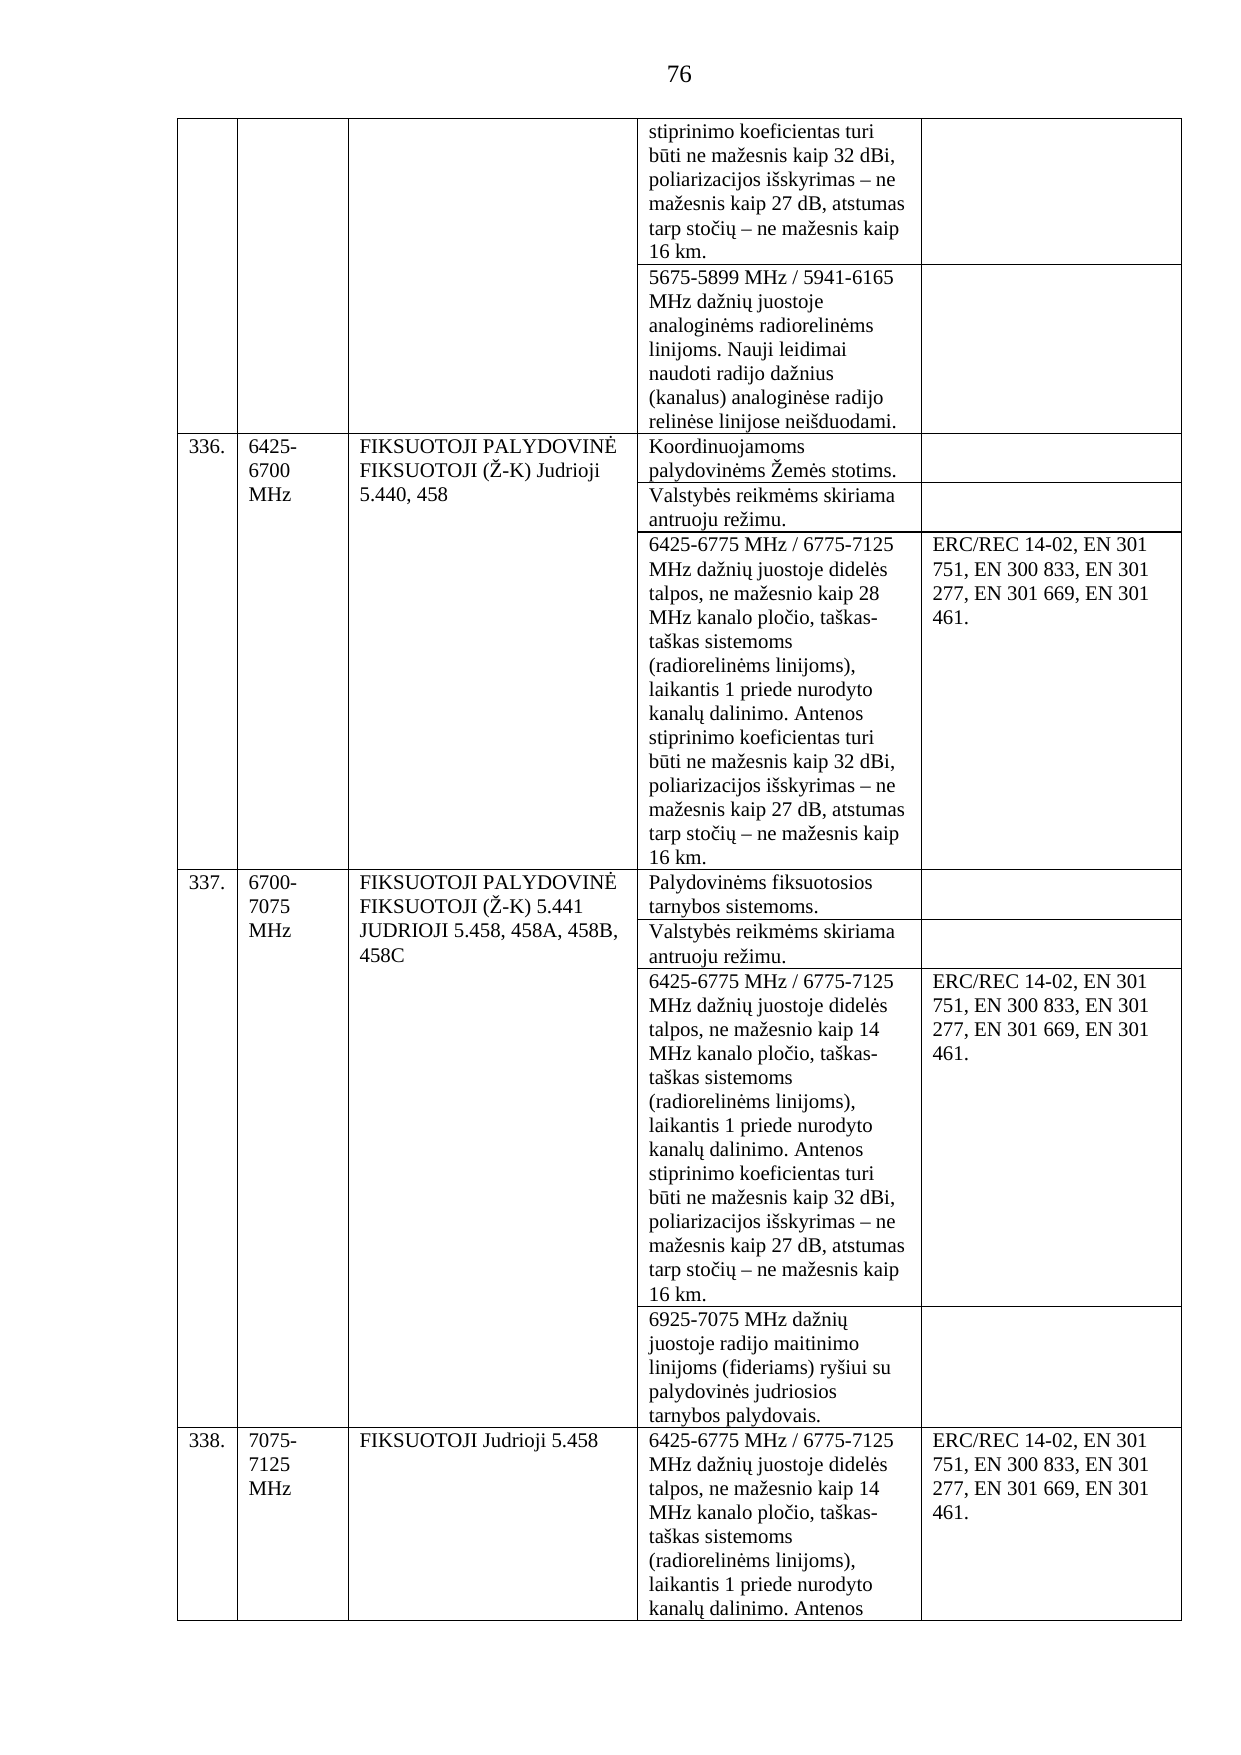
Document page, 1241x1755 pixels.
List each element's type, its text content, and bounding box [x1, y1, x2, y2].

table_cell 6925-7075 MHz dažnių juostoje radijo maitinimo linijoms (fideriams) ryšiui su palydovinės judriosios tarnybos palydovais. [638, 1307, 921, 1427]
table_cell 5675-5899 MHz / 5941-6165 MHz dažnių juostoje analoginėms radiorelinėms linijoms. Nauji leidimai naudoti radijo dažnius (kanalus) analoginėse radijo relinėse linijose neišduodami. [638, 265, 921, 433]
table_cell 6425-6775 MHz / 6775-7125 MHz dažnių juostoje didelės talpos, ne mažesnio kaip 14 MHz kanalo pločio, taškas-taškas sistemoms (radiorelinėms linijoms), laikantis 1 priede nurodyto kanalų dalinimo. Antenos stiprinimo koeficientas turi būti ne mažesnis kaip 32 dBi, poliarizacijos išskyrimas – ne mažesnis kaip 27 dB, atstumas tarp stočių – ne mažesnis kaip 16 km. [638, 969, 921, 1306]
table_cell 337. [178, 870, 237, 1427]
table_cell 338. [178, 1428, 237, 1620]
table_cell FIKSUOTOJI PALYDOVINĖ FIKSUOTOJI (Ž-K) 5.441 JUDRIOJI 5.458, 458A, 458B, 458C [349, 870, 637, 1427]
table_cell 6700-7075 MHz [238, 870, 348, 1427]
table_cell [349, 119, 637, 433]
table_cell [922, 483, 1181, 531]
table_cell Valstybės reikmėms skiriama antruoju režimu. [638, 920, 921, 968]
table_cell [922, 1307, 1181, 1427]
table_cell Valstybės reikmėms skiriama antruoju režimu. [638, 483, 921, 531]
table_cell [922, 265, 1181, 433]
table_cell ERC/REC 14-02, EN 301 751, EN 300 833, EN 301 277, EN 301 669, EN 301 461. [922, 533, 1181, 869]
table_cell stiprinimo koeficientas turi būti ne mažesnis kaip 32 dBi, poliarizacijos išskyrimas – ne mažesnis kaip 27 dB, atstumas tarp stočių – ne mažesnis kaip 16 km. [638, 119, 921, 263]
table_cell Koordinuojamoms palydovinėms Žemės stotims. [638, 434, 921, 482]
table_cell 7075-7125 MHz [238, 1428, 348, 1620]
table_cell [922, 119, 1181, 263]
table_cell [922, 870, 1181, 918]
table_cell 6425-6700 MHz [238, 434, 348, 869]
table_cell ERC/REC 14-02, EN 301 751, EN 300 833, EN 301 277, EN 301 669, EN 301 461. [922, 969, 1181, 1306]
table_cell [922, 434, 1181, 482]
table_cell FIKSUOTOJI PALYDOVINĖ FIKSUOTOJI (Ž-K) Judrioji 5.440, 458 [349, 434, 637, 869]
table_cell [238, 119, 348, 433]
table_cell 6425-6775 MHz / 6775-7125 MHz dažnių juostoje didelės talpos, ne mažesnio kaip 14 MHz kanalo pločio, taškas-taškas sistemoms (radiorelinėms linijoms), laikantis 1 priede nurodyto kanalų dalinimo. Antenos [638, 1428, 921, 1620]
table_cell 6425-6775 MHz / 6775-7125 MHz dažnių juostoje didelės talpos, ne mažesnio kaip 28 MHz kanalo pločio, taškas-taškas sistemoms (radiorelinėms linijoms), laikantis 1 priede nurodyto kanalų dalinimo. Antenos stiprinimo koeficientas turi būti ne mažesnis kaip 32 dBi, poliarizacijos išskyrimas – ne mažesnis kaip 27 dB, atstumas tarp stočių – ne mažesnis kaip 16 km. [638, 533, 921, 869]
table_cell ERC/REC 14-02, EN 301 751, EN 300 833, EN 301 277, EN 301 669, EN 301 461. [922, 1428, 1181, 1620]
table_cell Palydovinėms fiksuotosios tarnybos sistemoms. [638, 870, 921, 918]
table_cell [922, 920, 1181, 968]
table_cell [178, 119, 237, 433]
table_cell 336. [178, 434, 237, 869]
table_cell FIKSUOTOJI Judrioji 5.458 [349, 1428, 637, 1620]
